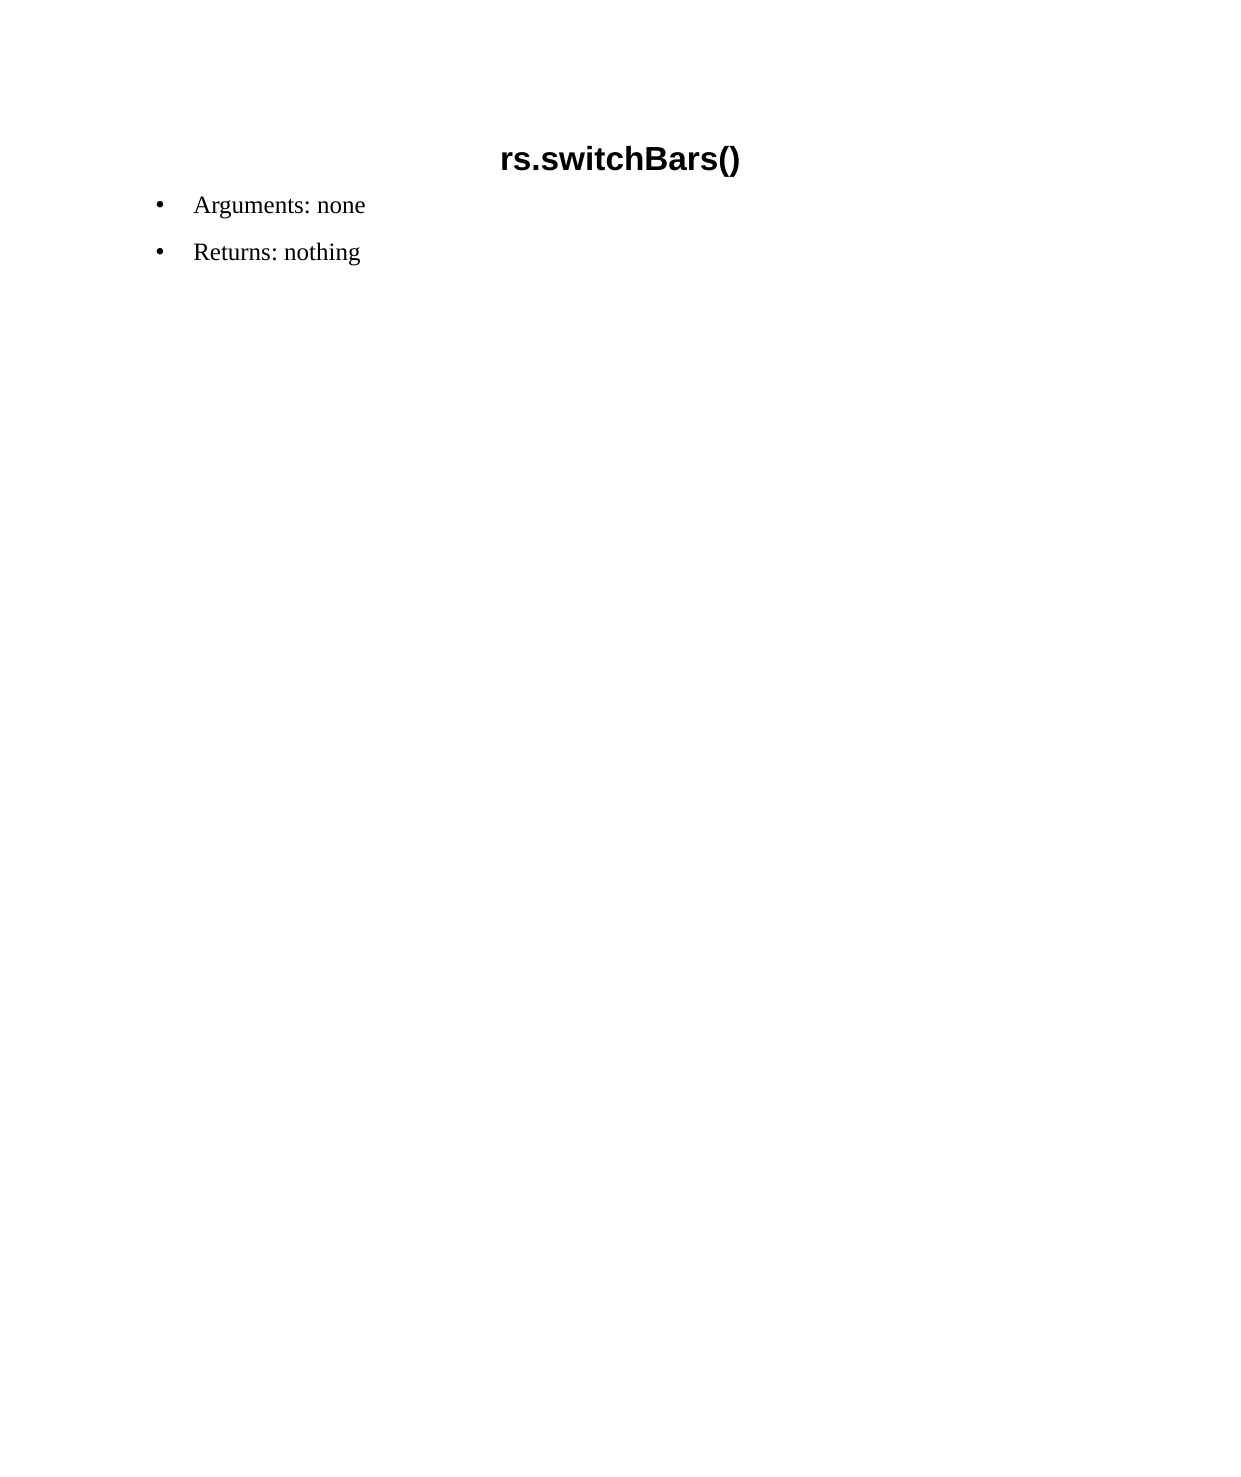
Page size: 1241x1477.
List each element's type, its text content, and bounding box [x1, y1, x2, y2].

list Returns: nothing [156, 237, 1122, 266]
list Arguments: none [156, 190, 1122, 219]
subtitle rs.switchBars() [118, 139, 1122, 177]
